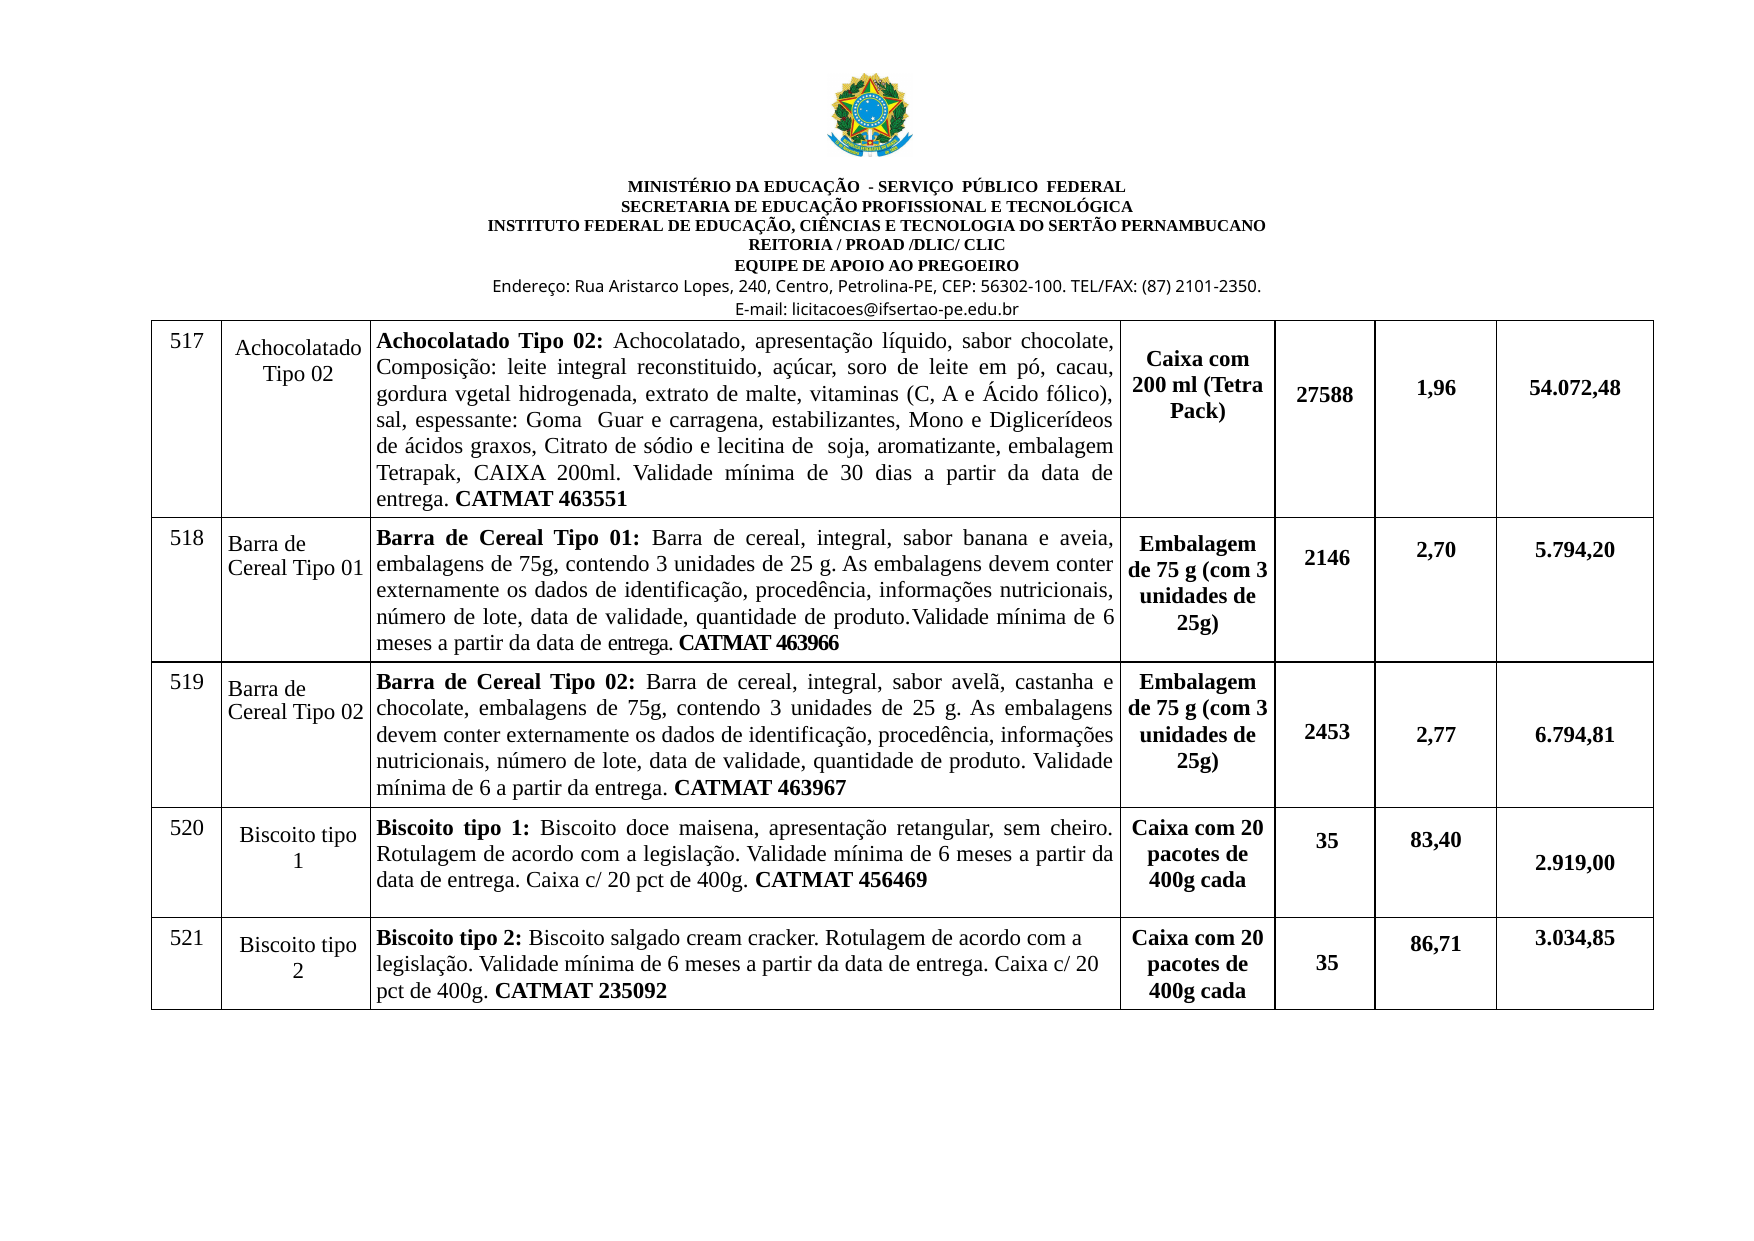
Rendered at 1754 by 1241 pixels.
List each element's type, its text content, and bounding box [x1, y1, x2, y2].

table_cell 83,40 [1376, 808, 1496, 917]
table_cell Embalagem de 75 g (com 3 unidades de 25g) [1121, 518, 1274, 661]
table_cell Biscoito tipo 1: Biscoito doce maisena, apresentação retangular, sem cheiro. Rotulagem de acordo com a legislação. Validade mínima de 6 meses a partir da data de entrega. Caixa c/ 20 pct de 400g. CATMAT 456469 [371, 808, 1120, 917]
table_cell 521 [152, 918, 221, 1009]
table_cell 5.794,20 [1497, 518, 1653, 661]
table_cell 517 [152, 321, 221, 517]
table_cell Caixa com 20 pacotes de 400g cada [1121, 808, 1274, 917]
table_cell 3.034,85 [1497, 918, 1653, 1009]
table_cell 35 [1276, 808, 1374, 917]
table_cell 86,71 [1376, 918, 1496, 1009]
table_cell 54.072,48 [1497, 321, 1653, 517]
picture [827, 73, 913, 157]
table_cell Barra de Cereal Tipo 02: Barra de cereal, integral, sabor avelã, castanha e chocolate, embalagens de 75g, contendo 3 unidades de 25 g. As embalagens devem conter externamente os dados de identificação, procedência, informações nutricionais, número de lote, data de validade, quantidade de produto. Validade mínima de 6 a partir da entrega. CATMAT 463967 [371, 663, 1120, 807]
table_cell Achocolatado Tipo 02 [222, 321, 370, 517]
table_cell 35 [1276, 918, 1374, 1009]
table_cell 2,77 [1376, 663, 1496, 807]
table_cell 518 [152, 518, 221, 661]
table_cell 6.794,81 [1497, 663, 1653, 807]
table_cell Caixa com 200 ml (Tetra Pack) [1121, 321, 1274, 517]
table_cell 519 [152, 663, 221, 807]
table_cell Biscoito tipo 1 [222, 808, 370, 917]
table_cell 2453 [1276, 663, 1374, 807]
table_cell Achocolatado Tipo 02: Achocolatado, apresentação líquido, sabor chocolate, Composição: leite integral reconstituido, açúcar, soro de leite em pó, cacau, gordura vgetal hidrogenada, extrato de malte, vitaminas (C, A e Ácido fólico), sal, espessante: Goma Guar e carragena, estabilizantes, Mono e Diglicerídeos de ácidos graxos, Citrato de sódio e lecitina de soja, aromatizante, embalagem Tetrapak, CAIXA 200ml. Validade mínima de 30 dias a partir da data de entrega. CATMAT 463551 [371, 321, 1120, 517]
table_cell 2.919,00 [1497, 808, 1653, 917]
table_cell 27588 [1276, 321, 1374, 517]
table_cell Barra de Cereal Tipo 02 [222, 663, 370, 807]
table_cell Caixa com 20 pacotes de 400g cada [1121, 918, 1274, 1009]
table_cell Biscoito tipo 2 [222, 918, 370, 1009]
table_cell Barra de Cereal Tipo 01: Barra de cereal, integral, sabor banana e aveia, embalagens de 75g, contendo 3 unidades de 25 g. As embalagens devem conter externamente os dados de identificação, procedência, informações nutricionais, número de lote, data de validade, quantidade de produto.Validade mínima de 6 meses a partir da data de entrega. CATMAT 463966 [371, 518, 1120, 661]
table_cell Biscoito tipo 2: Biscoito salgado cream cracker. Rotulagem de acordo com a legislação. Validade mínima de 6 meses a partir da data de entrega. Caixa c/ 20 pct de 400g. CATMAT 235092 [371, 918, 1120, 1009]
table_cell 520 [152, 808, 221, 917]
table_cell Barra de Cereal Tipo 01 [222, 518, 370, 661]
table_cell 2146 [1276, 518, 1374, 661]
table_cell 1,96 [1376, 321, 1496, 517]
table_cell Embalagem de 75 g (com 3 unidades de 25g) [1121, 663, 1274, 807]
table_cell 2,70 [1376, 518, 1496, 661]
